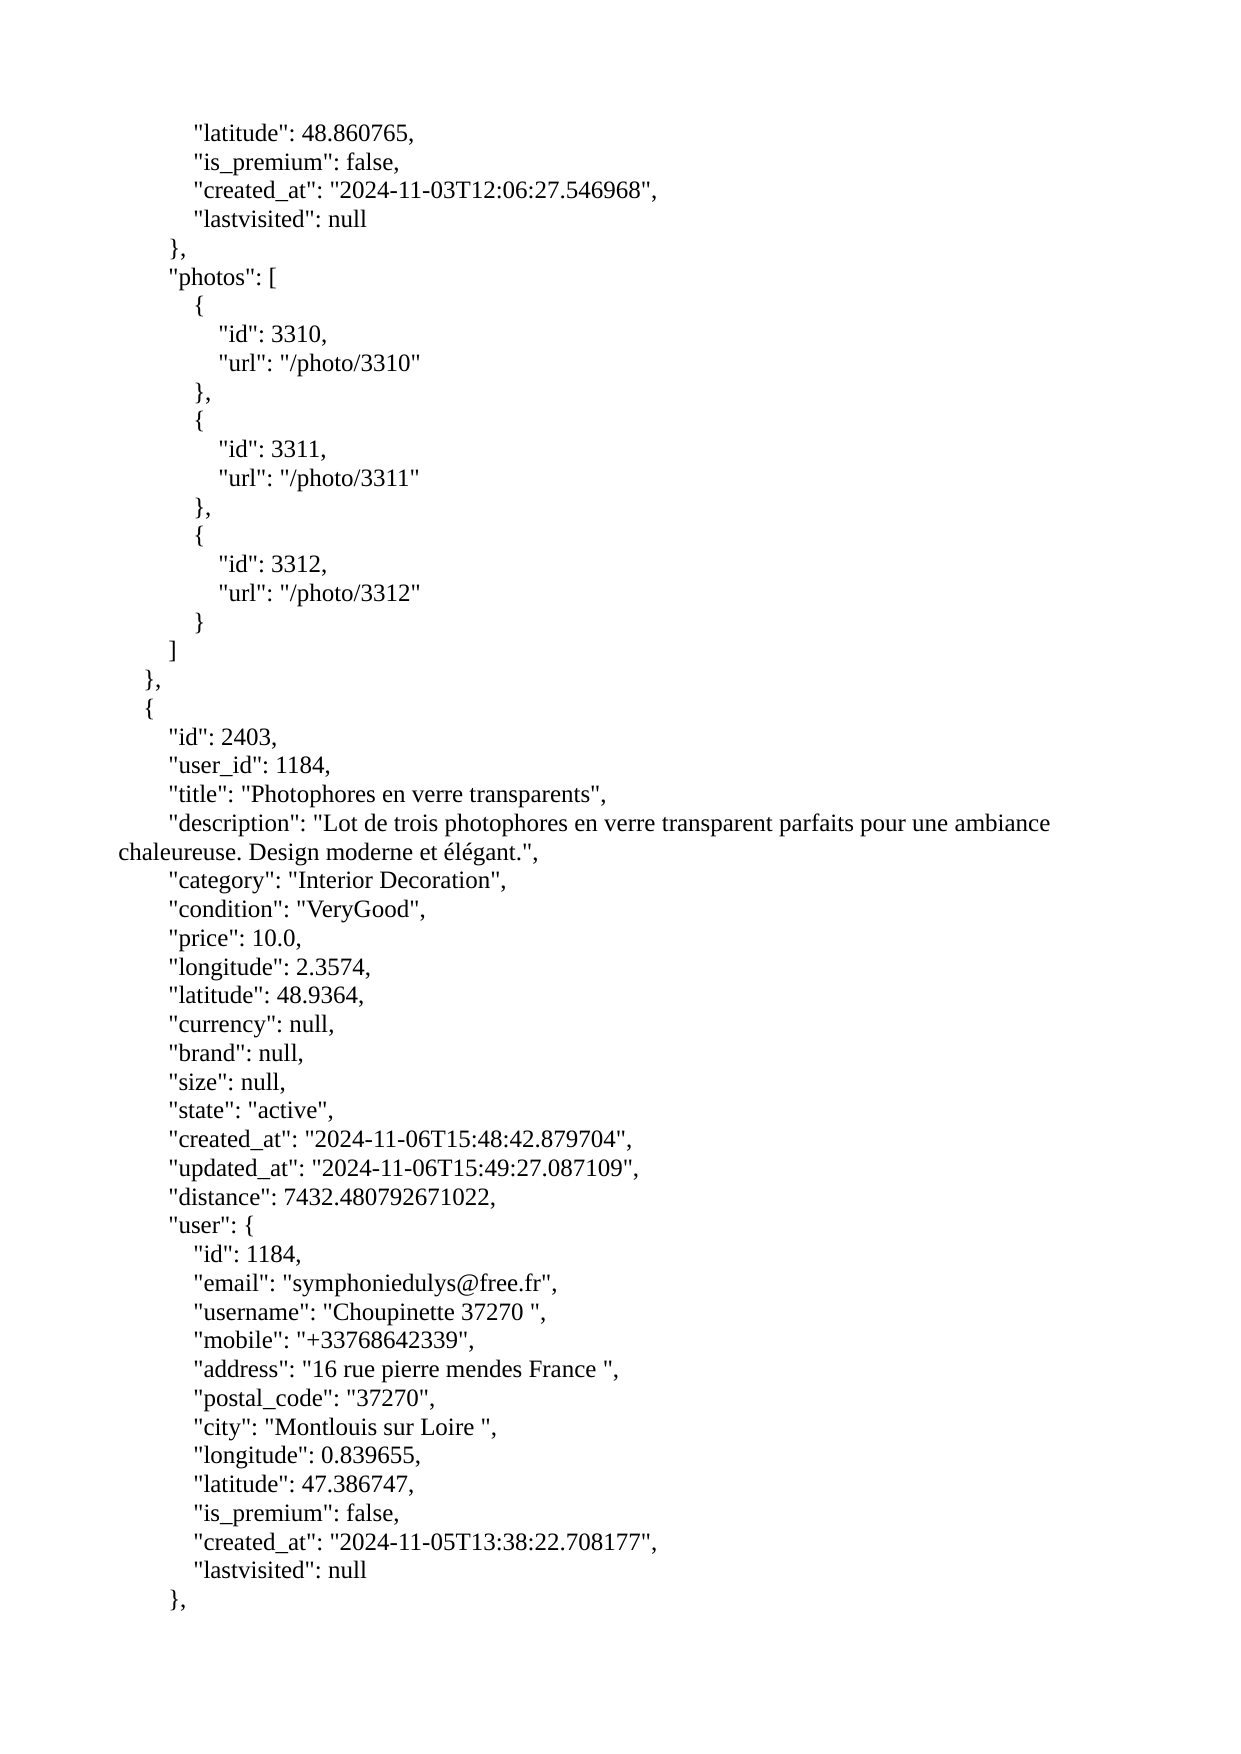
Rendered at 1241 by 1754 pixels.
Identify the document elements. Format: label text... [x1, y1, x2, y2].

text "url": "/photo/3312" [118, 578, 1122, 607]
text "postal_code": "37270", [118, 1383, 1122, 1412]
text "is_premium": false, [118, 1498, 1122, 1527]
text "size": null, [118, 1067, 1122, 1096]
text "created_at": "2024-11-03T12:06:27.546968", [118, 176, 1122, 204]
text { [118, 521, 1122, 549]
text "currency": null, [118, 1009, 1122, 1038]
text "created_at": "2024-11-05T13:38:22.708177", [118, 1527, 1122, 1556]
text "state": "active", [118, 1096, 1122, 1124]
text "longitude": 2.3574, [118, 952, 1122, 981]
text "created_at": "2024-11-06T15:48:42.879704", [118, 1124, 1122, 1153]
text "is_premium": false, [118, 147, 1122, 176]
text "condition": "VeryGood", [118, 894, 1122, 923]
text "category": "Interior Decoration", [118, 866, 1122, 894]
text "latitude": 48.860765, [118, 118, 1122, 147]
text "user_id": 1184, [118, 751, 1122, 779]
text "id": 3312, [118, 549, 1122, 578]
text "email": "symphoniedulys@free.fr", [118, 1268, 1122, 1297]
text "id": 1184, [118, 1239, 1122, 1268]
text "city": "Montlouis sur Loire ", [118, 1412, 1122, 1441]
text "address": "16 rue pierre mendes France ", [118, 1354, 1122, 1383]
text "distance": 7432.480792671022, [118, 1182, 1122, 1211]
text "brand": null, [118, 1038, 1122, 1067]
text "mobile": "+33768642339", [118, 1326, 1122, 1354]
text "title": "Photophores en verre transparents", [118, 779, 1122, 808]
text { [118, 291, 1122, 319]
text "user": { [118, 1211, 1122, 1239]
text "photos": [ [118, 262, 1122, 291]
text }, [118, 377, 1122, 406]
text }, [118, 233, 1122, 262]
text ] [118, 636, 1122, 664]
text }, [118, 664, 1122, 693]
text "description": "Lot de trois photophores en verre transparent parfaits pour une ambiance chaleureuse. Design moderne et élégant.", [118, 808, 1122, 866]
text "longitude": 0.839655, [118, 1441, 1122, 1469]
text "updated_at": "2024-11-06T15:49:27.087109", [118, 1153, 1122, 1182]
text }, [118, 492, 1122, 521]
text "lastvisited": null [118, 1556, 1122, 1584]
text "price": 10.0, [118, 923, 1122, 952]
text "id": 3310, [118, 319, 1122, 348]
text "lastvisited": null [118, 204, 1122, 233]
text { [118, 406, 1122, 434]
text "id": 3311, [118, 434, 1122, 463]
text { [118, 693, 1122, 722]
text "id": 2403, [118, 722, 1122, 751]
text "url": "/photo/3311" [118, 463, 1122, 492]
text "latitude": 47.386747, [118, 1469, 1122, 1498]
text "url": "/photo/3310" [118, 348, 1122, 377]
text }, [118, 1584, 1122, 1613]
text "username": "Choupinette 37270 ", [118, 1297, 1122, 1326]
text } [118, 607, 1122, 636]
text "latitude": 48.9364, [118, 981, 1122, 1009]
